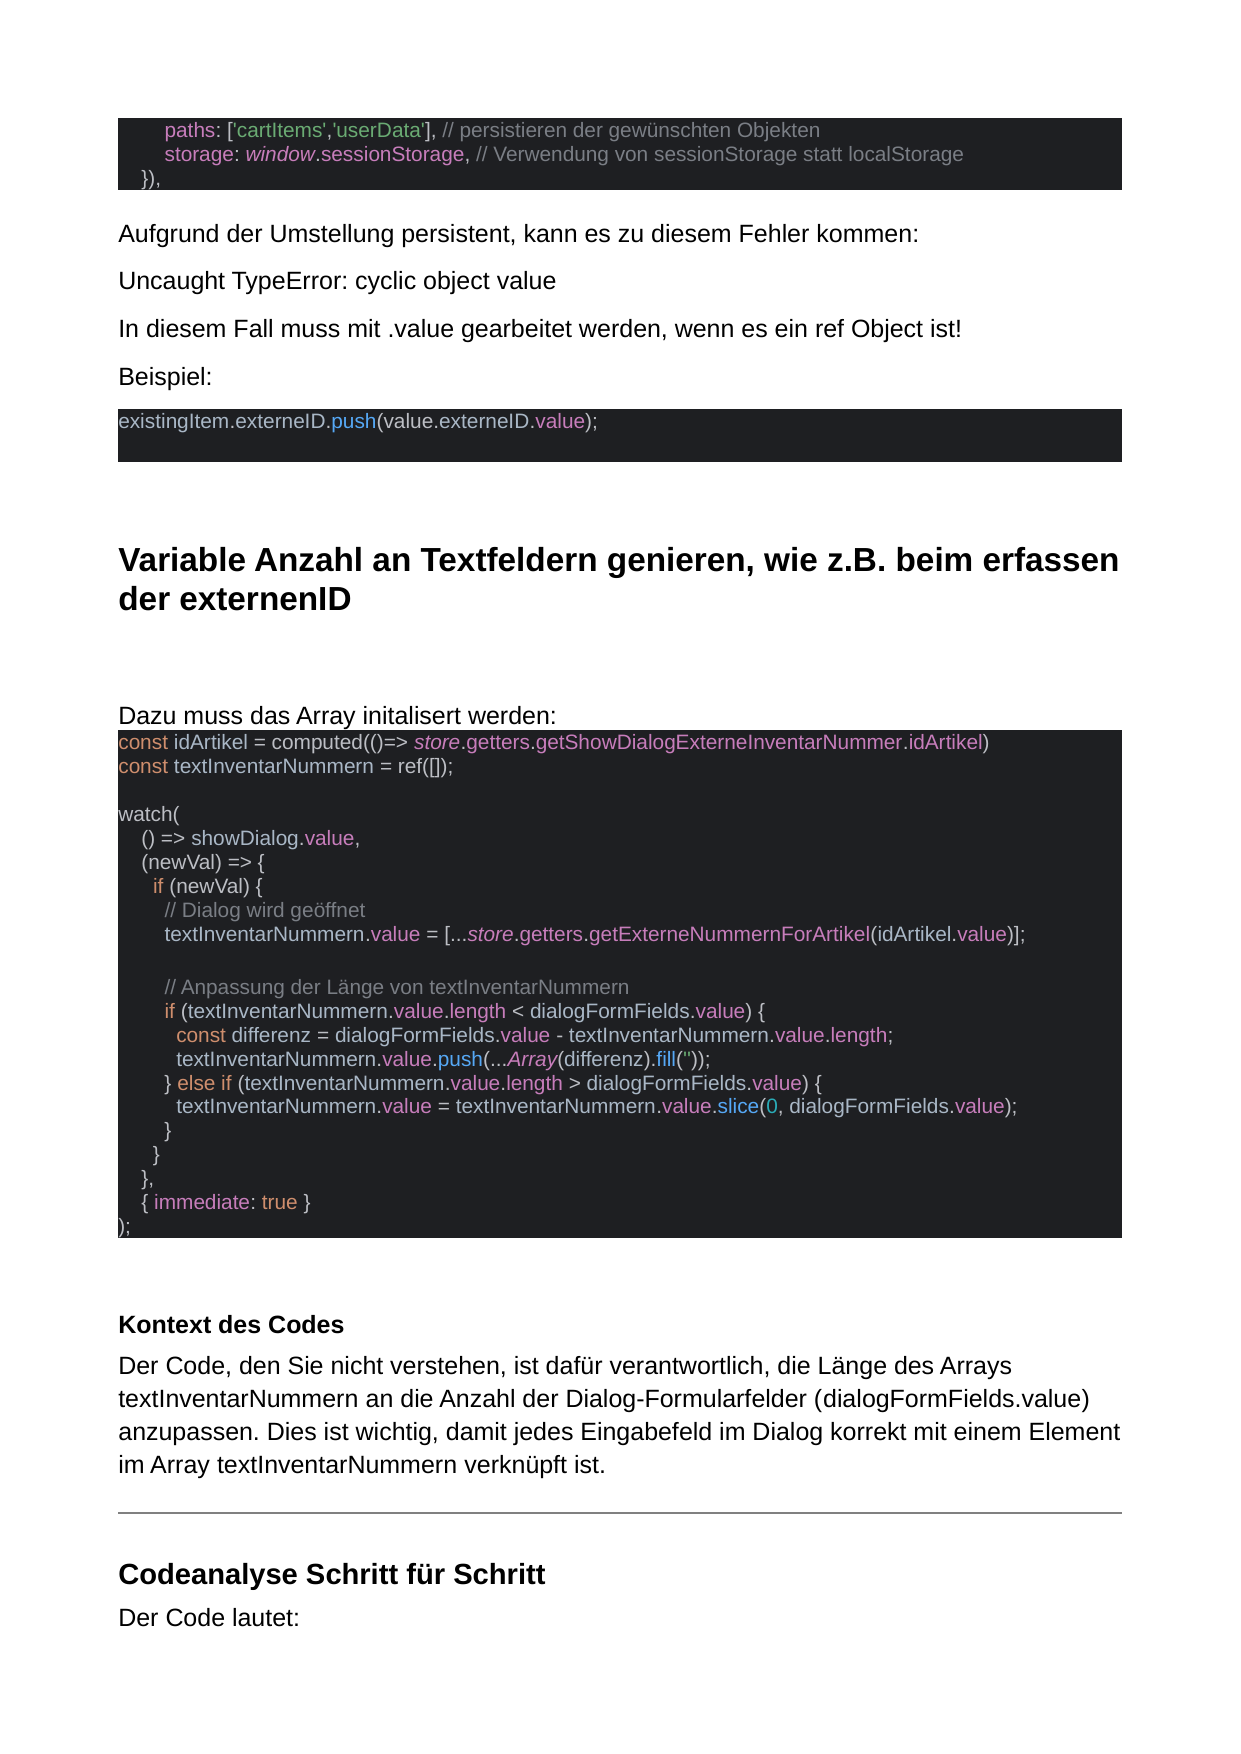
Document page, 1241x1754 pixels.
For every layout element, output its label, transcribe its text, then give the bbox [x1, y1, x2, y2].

text Beispiel: [118, 362, 1122, 390]
text Aufgrund der Umstellung persistent, kann es zu diesem Fehler kommen: [118, 219, 1122, 247]
text Uncaught TypeError: cyclic object value [118, 266, 1122, 295]
text const idArtikel = computed(()=> store.getters.getShowDialogExterneInventarNummer.idArtikel) const textInventarNummern = ref([]); [118, 730, 1122, 778]
text In diesem Fall muss mit .value gearbeitet werden, wenn es ein ref Object ist! [118, 314, 1122, 343]
text Der Code, den Sie nicht verstehen, ist dafür verantwortlich, die Länge des Arrays textInventarNummern an die Anzahl der Dialog-Formularfelder (dialogFormFields.value) anzupassen. Dies ist wichtig, damit jedes Eingabefeld im Dialog korrekt mit einem Element im Array textInventarNummern verknüpft ist. [118, 1351, 1122, 1479]
subtitle Kontext des Codes [118, 1310, 1122, 1339]
subtitle Codeanalyse Schritt für Schritt [118, 1557, 1122, 1590]
text paths: ['cartItems','userData'], // persistieren der gewünschten Objekten storage: window.sessionStorage, // Verwendung von sessionStorage statt localStorage }), [118, 118, 1122, 190]
text Der Code lautet: [118, 1603, 1122, 1632]
text existingItem.externeID.push(value.externeID.value); [118, 409, 1122, 462]
text watch( () => showDialog.value, (newVal) => { if (newVal) { // Dialog wird geöffnet textInventarNummern.value = [...store.getters.getExterneNummernForArtikel(idArtikel.value)]; // Anpassung der Länge von textInventarNummern if (textInventarNummern.value.length < dialogFormFields.value) { const differenz = dialogFormFields.value - textInventarNummern.value.length; textInventarNummern.value.push(...Array(differenz).fill('')); } else if (textInventarNummern.value.length > dialogFormFields.value) { textInventarNummern.value = textInventarNummern.value.slice(0, dialogFormFields.value); } } }, { immediate: true } ); [118, 802, 1122, 1238]
subtitle Variable Anzahl an Textfeldern genieren, wie z.B. beim erfassen der externenID [118, 540, 1122, 617]
text Dazu muss das Array initalisert werden: [118, 701, 1122, 730]
